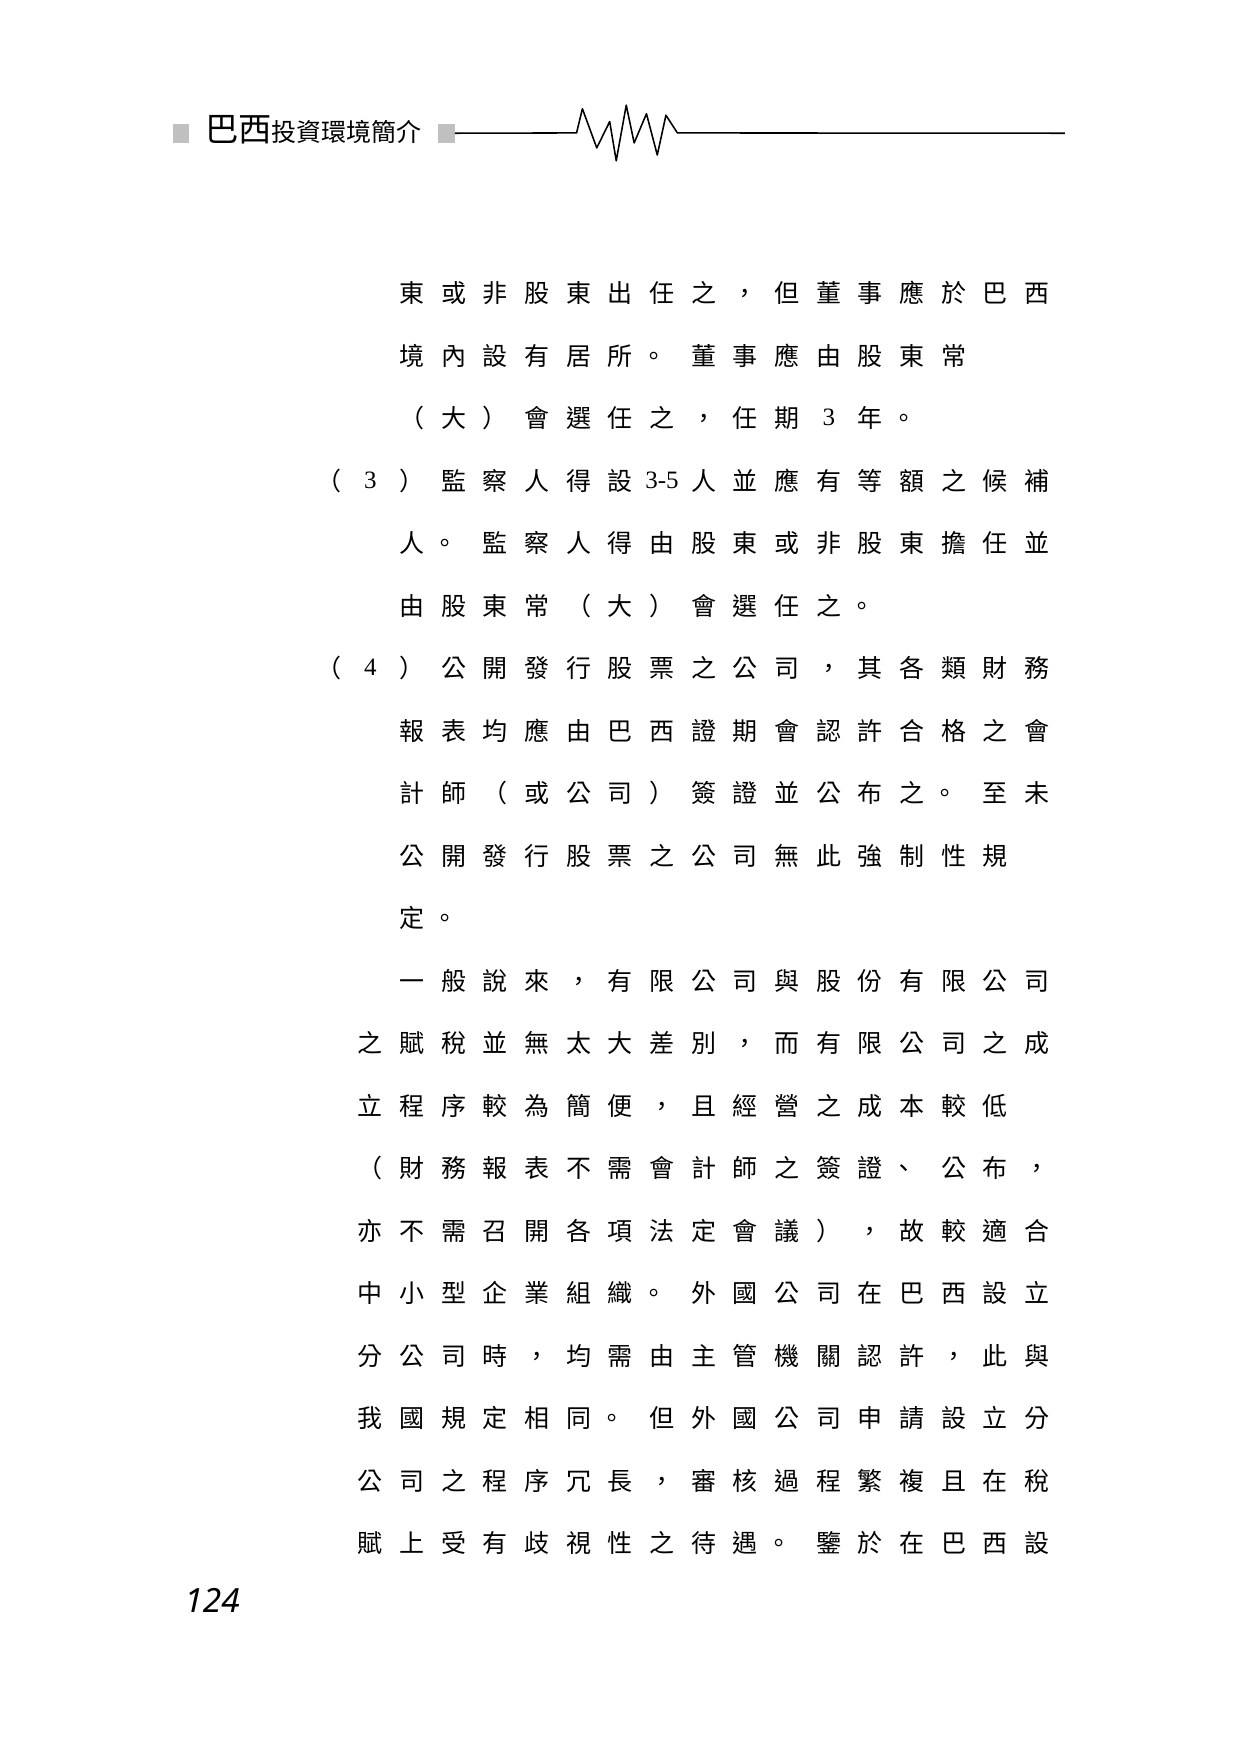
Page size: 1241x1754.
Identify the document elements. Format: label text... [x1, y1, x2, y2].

text （3）監察人得設3-5人並應有等額之候補人。監察人得由股東或非股東擔任並由股東常（大）會選任之。 [306, 438, 1058, 625]
text 一般說來，有限公司與股份有限公司之賦稅並無太大差別，而有限公司之成立程序較為簡便，且經營之成本較低（財務報表不需會計師之簽證、公布，亦不需召開各項法定會議），故較適合中小型企業組織。外國公司在巴西設立分公司時，均需由主管機關認許，此與我國規定相同。但外國公司申請設立分公司之程序冗長，審核過程繁複且在稅賦上受有歧視性之待遇。鑒於在巴西設 [330, 938, 1058, 1563]
text 東或非股東出任之，但董事應於巴西境內設有居所。董事應由股東常（大）會選任之，任期3年。 [306, 250, 1058, 438]
text （4）公開發行股票之公司，其各類財務報表均應由巴西證期會認許合格之會計師（或公司）簽證並公布之。至未公開發行股票之公司無此強制性規定。 [306, 625, 1058, 938]
